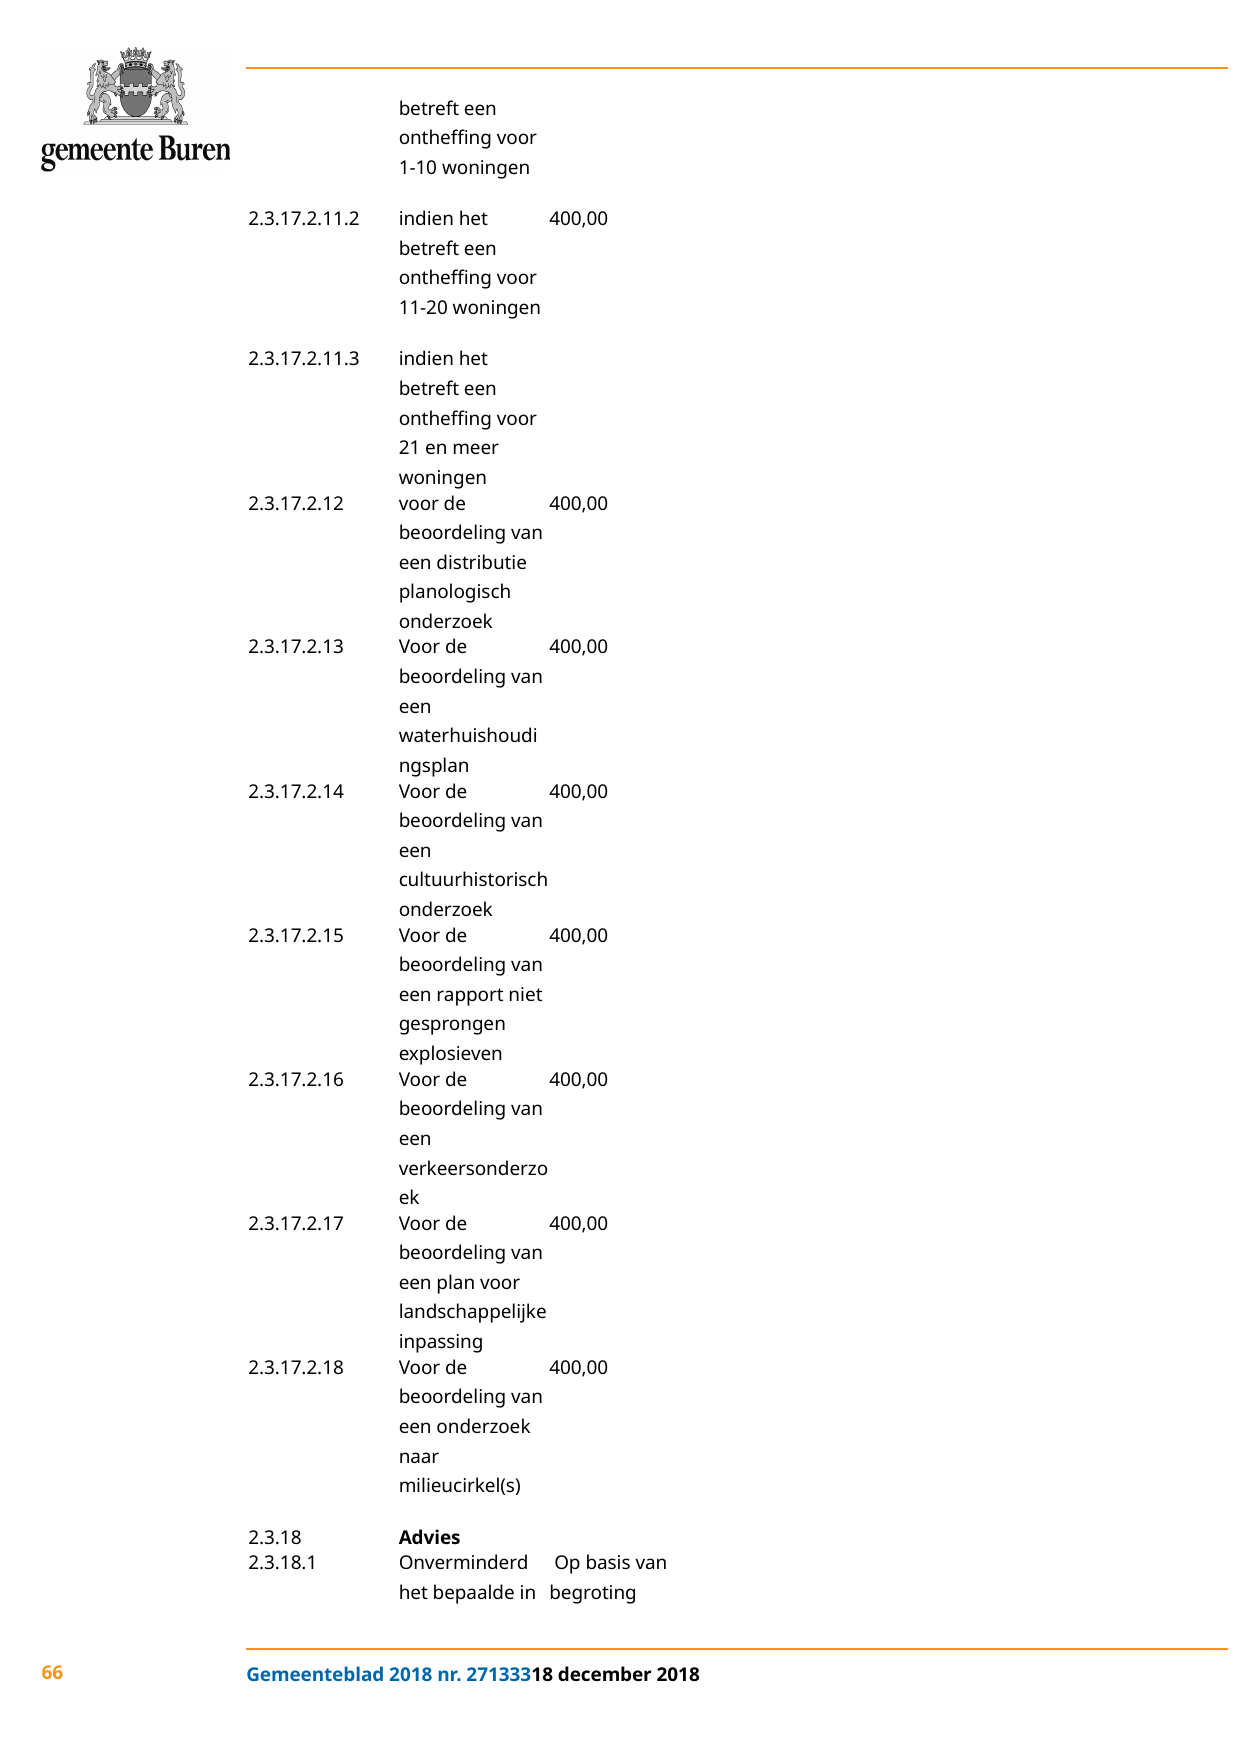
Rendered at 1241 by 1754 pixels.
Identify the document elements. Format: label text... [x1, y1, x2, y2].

table_cell 2.3.17.2.11.2 [248, 205, 398, 320]
table_cell 400,00 [549, 205, 700, 320]
table_cell [399, 180, 549, 205]
table_cell 400,00 [549, 922, 700, 1066]
table_cell 2.3.17.2.12 [248, 490, 398, 634]
table_cell Onverminderd het bepaalde in [399, 1550, 549, 1605]
table_cell Voor de beoordeling van een onderzoek naar milieucirkel(s) [399, 1354, 549, 1498]
table_cell voor de beoordeling van een distributie planologisch onderzoek [399, 490, 549, 634]
table_cell 2.3.17.2.16 [248, 1066, 398, 1210]
table_cell Voor de beoordeling van een cultuurhistorisch onderzoek [399, 778, 549, 922]
table_cell [549, 320, 700, 346]
table_cell 2.3.17.2.18 [248, 1354, 398, 1498]
table_cell Op basis van begroting [549, 1550, 700, 1605]
table_cell Voor de beoordeling van een plan voor landschappelijke inpassing [399, 1210, 549, 1354]
table_cell [248, 180, 398, 205]
table_cell [549, 95, 700, 180]
table_cell Voor de beoordeling van een waterhuishoudingsplan [399, 634, 549, 778]
table_cell [248, 95, 398, 180]
table_cell 400,00 [549, 490, 700, 634]
table_cell 2.3.17.2.14 [248, 778, 398, 922]
table_cell Voor de beoordeling van een verkeersonderzoek [399, 1066, 549, 1210]
table_cell 2.3.17.2.15 [248, 922, 398, 1066]
table_cell 2.3.18.1 [248, 1550, 398, 1605]
table_cell [549, 1498, 700, 1524]
table_cell 400,00 [549, 778, 700, 922]
table_cell 400,00 [549, 1066, 700, 1210]
table_cell Advies [399, 1524, 549, 1549]
table_cell indien het betreft een ontheffing voor 11-20 woningen [399, 205, 549, 320]
table_cell betreft een ontheffing voor 1-10 woningen [399, 95, 549, 180]
table_cell [248, 1498, 398, 1524]
table_cell [549, 1524, 700, 1549]
table_cell [399, 320, 549, 346]
table_cell 2.3.17.2.17 [248, 1210, 398, 1354]
table_cell [549, 180, 700, 205]
picture [41, 47, 231, 172]
table_cell [399, 1498, 549, 1524]
table_cell 400,00 [549, 634, 700, 778]
table_cell 400,00 [549, 1354, 700, 1498]
table_cell [549, 346, 700, 490]
table_cell 2.3.18 [248, 1524, 398, 1549]
table_cell Voor de beoordeling van een rapport niet gesprongen explosieven [399, 922, 549, 1066]
table_cell 2.3.17.2.13 [248, 634, 398, 778]
table_cell [248, 320, 398, 346]
table_cell indien het betreft een ontheffing voor 21 en meer woningen [399, 346, 549, 490]
table_cell 2.3.17.2.11.3 [248, 346, 398, 490]
table_cell 400,00 [549, 1210, 700, 1354]
